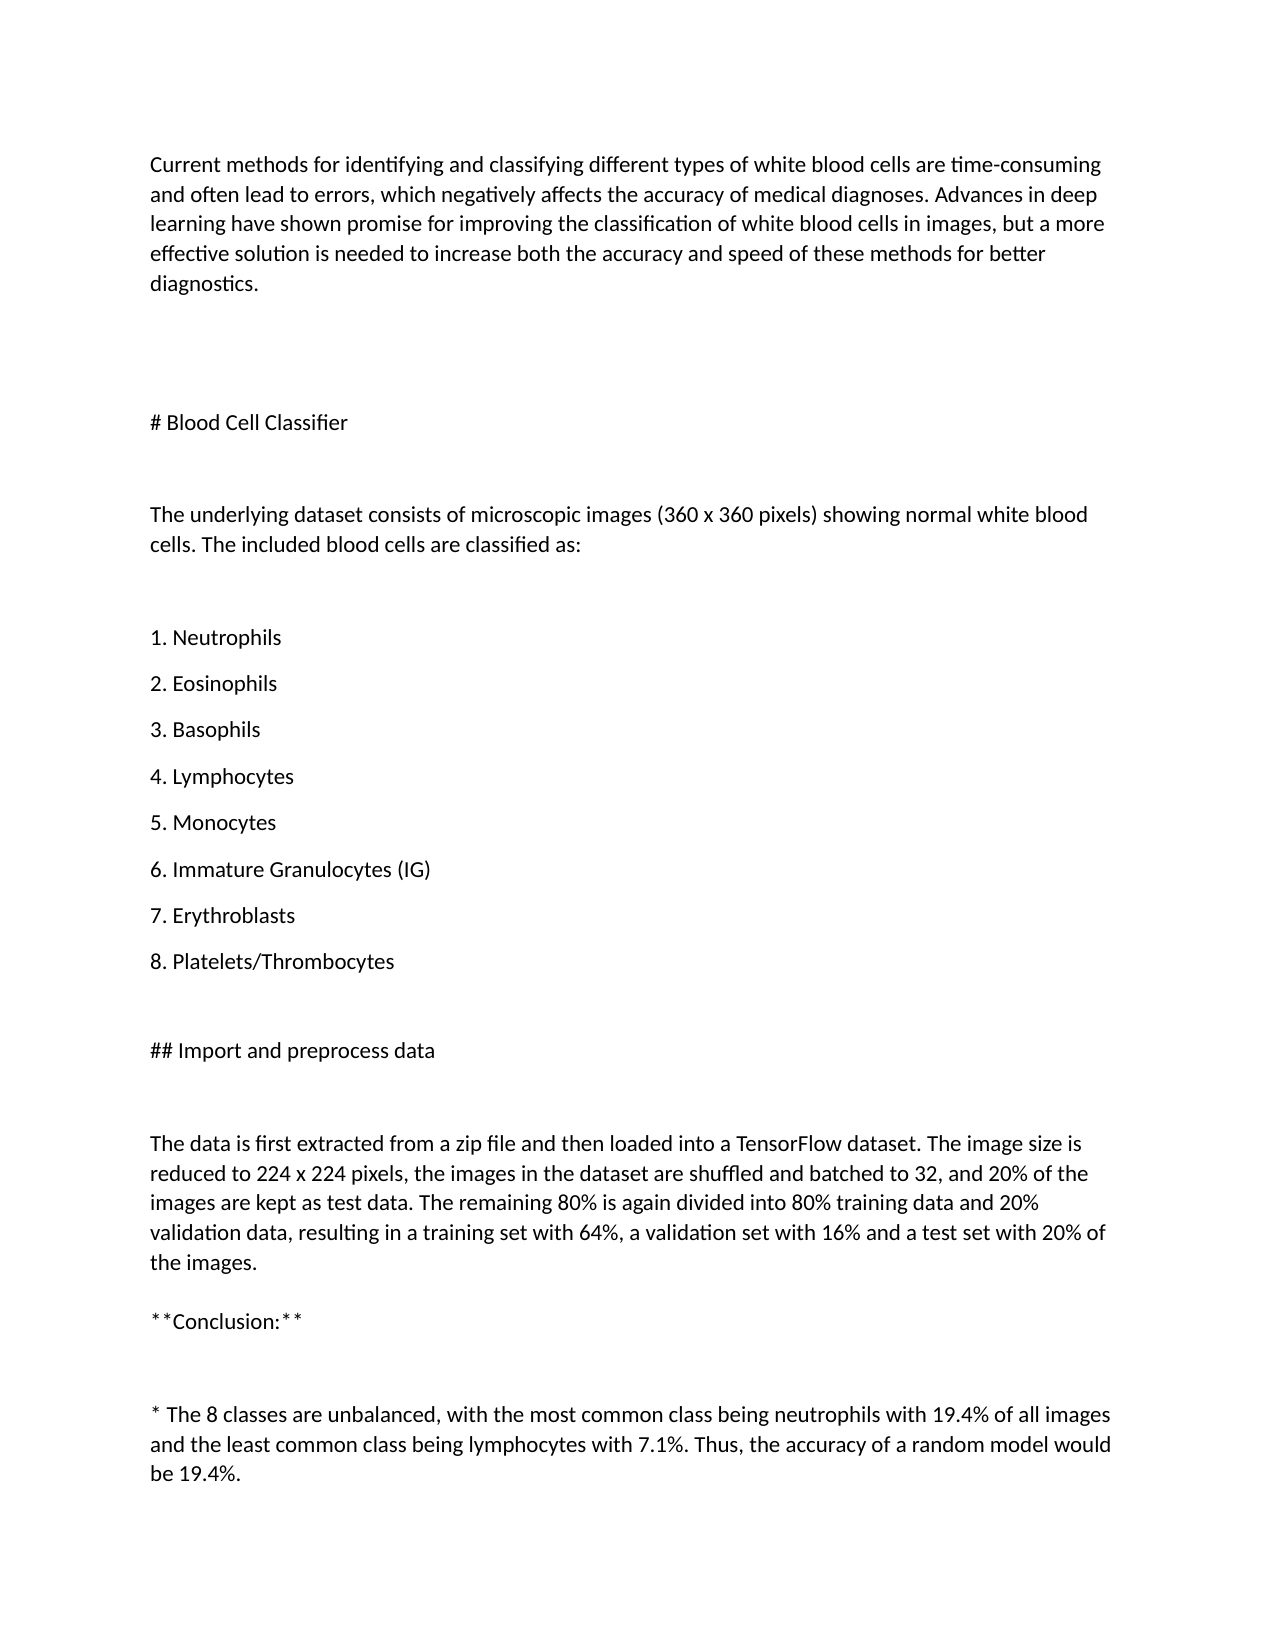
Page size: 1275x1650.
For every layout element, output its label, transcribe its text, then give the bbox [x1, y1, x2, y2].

text The data is first extracted from a zip file and then loaded into a TensorFlow dataset. The image size is reduced to 224 x 224 pixels, the images in the dataset are shuffled and batched to 32, and 20% of the images are kept as test data. The remaining 80% is again divided into 80% training data and 20% validation data, resulting in a training set with 64%, a validation set with 16% and a test set with 20% of the images. **Conclusion:** [150, 1129, 1125, 1335]
text The underlying dataset consists of microscopic images (360 x 360 pixels) showing normal white blood cells. The included blood cells are classified as: [150, 501, 1125, 558]
text 4. Lymphocytes [150, 762, 1125, 790]
text 1. Neutrophils [150, 623, 1125, 651]
text 5. Monocytes [150, 808, 1125, 836]
text * The 8 classes are unbalanced, with the most common class being neutrophils with 19.4% of all images and the least common class being lymphocytes with 7.1%. Thus, the accuracy of a random model would be 19.4%. [150, 1400, 1125, 1487]
text 6. Immature Granulocytes (IG) [150, 855, 1125, 883]
text # Blood Cell Classifier [150, 408, 1125, 436]
text 7. Erythroblasts [150, 901, 1125, 929]
text 3. Basophils [150, 716, 1125, 744]
text Current methods for identifying and classifying different types of white blood cells are time-consuming and often lead to errors, which negatively affects the accuracy of medical diagnoses. Advances in deep learning have shown promise for improving the classification of white blood cells in images, but a more effective solution is needed to increase both the accuracy and speed of these methods for better diagnostics. [150, 150, 1125, 297]
text 8. Platelets/Thrombocytes ## Import and preprocess data [150, 947, 1125, 1064]
text 2. Eosinophils [150, 669, 1125, 697]
